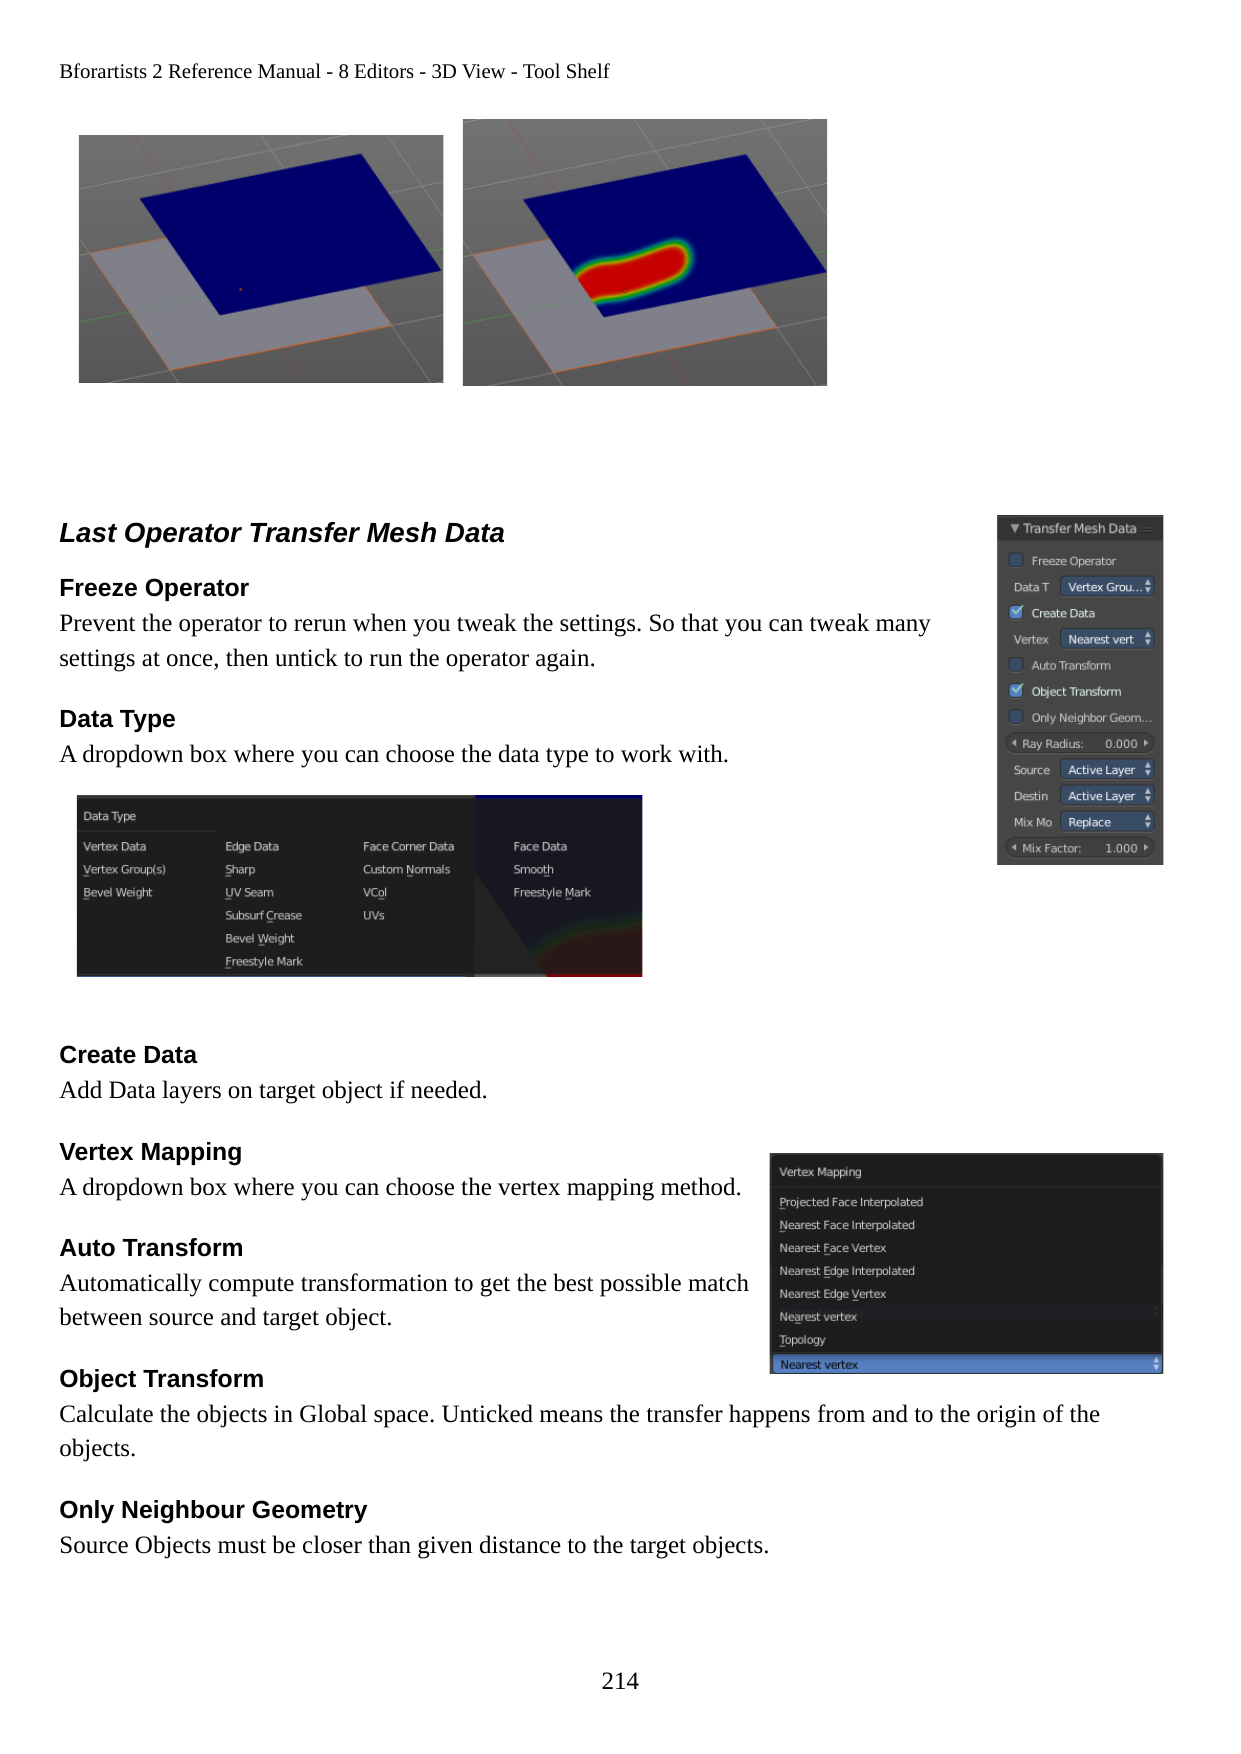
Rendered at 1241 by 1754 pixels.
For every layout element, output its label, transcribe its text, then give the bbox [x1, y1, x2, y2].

text Prevent the operator to rerun when you tweak the settings. So that you can tweak many settings at once, then untick to run the operator again. [59, 608, 996, 671]
subtitle Data Type [59, 704, 996, 733]
picture [78, 135, 444, 383]
text A dropdown box where you can choose the data type to work with. [59, 739, 996, 768]
subtitle Vertex Mapping [59, 1137, 1181, 1165]
picture [76, 795, 643, 977]
text Add Data layers on target object if needed. [59, 1075, 1181, 1104]
picture [996, 515, 1164, 865]
picture [769, 1153, 1164, 1374]
text A dropdown box where you can choose the vertex mapping method. [59, 1172, 769, 1200]
subtitle Only Neighbour Geometry [59, 1495, 1181, 1523]
picture [462, 119, 828, 386]
text Automatically compute transformation to get the best possible match between source and target object. [59, 1268, 769, 1331]
subtitle [1164, 1233, 1181, 1262]
subtitle Auto Transform [59, 1233, 769, 1262]
subtitle Object Transform [59, 1364, 1181, 1393]
subtitle Freeze Operator [59, 573, 996, 602]
subtitle [1164, 573, 1181, 602]
text Source Objects must be closer than given distance to the target objects. [59, 1530, 1181, 1558]
subtitle Last Operator Transfer Mesh Data [59, 516, 996, 548]
subtitle [1164, 704, 1181, 733]
text Calculate the objects in Global space. Unticked means the transfer happens from and to the origin of the objects. [59, 1399, 1181, 1462]
subtitle Create Data [59, 1041, 1181, 1069]
